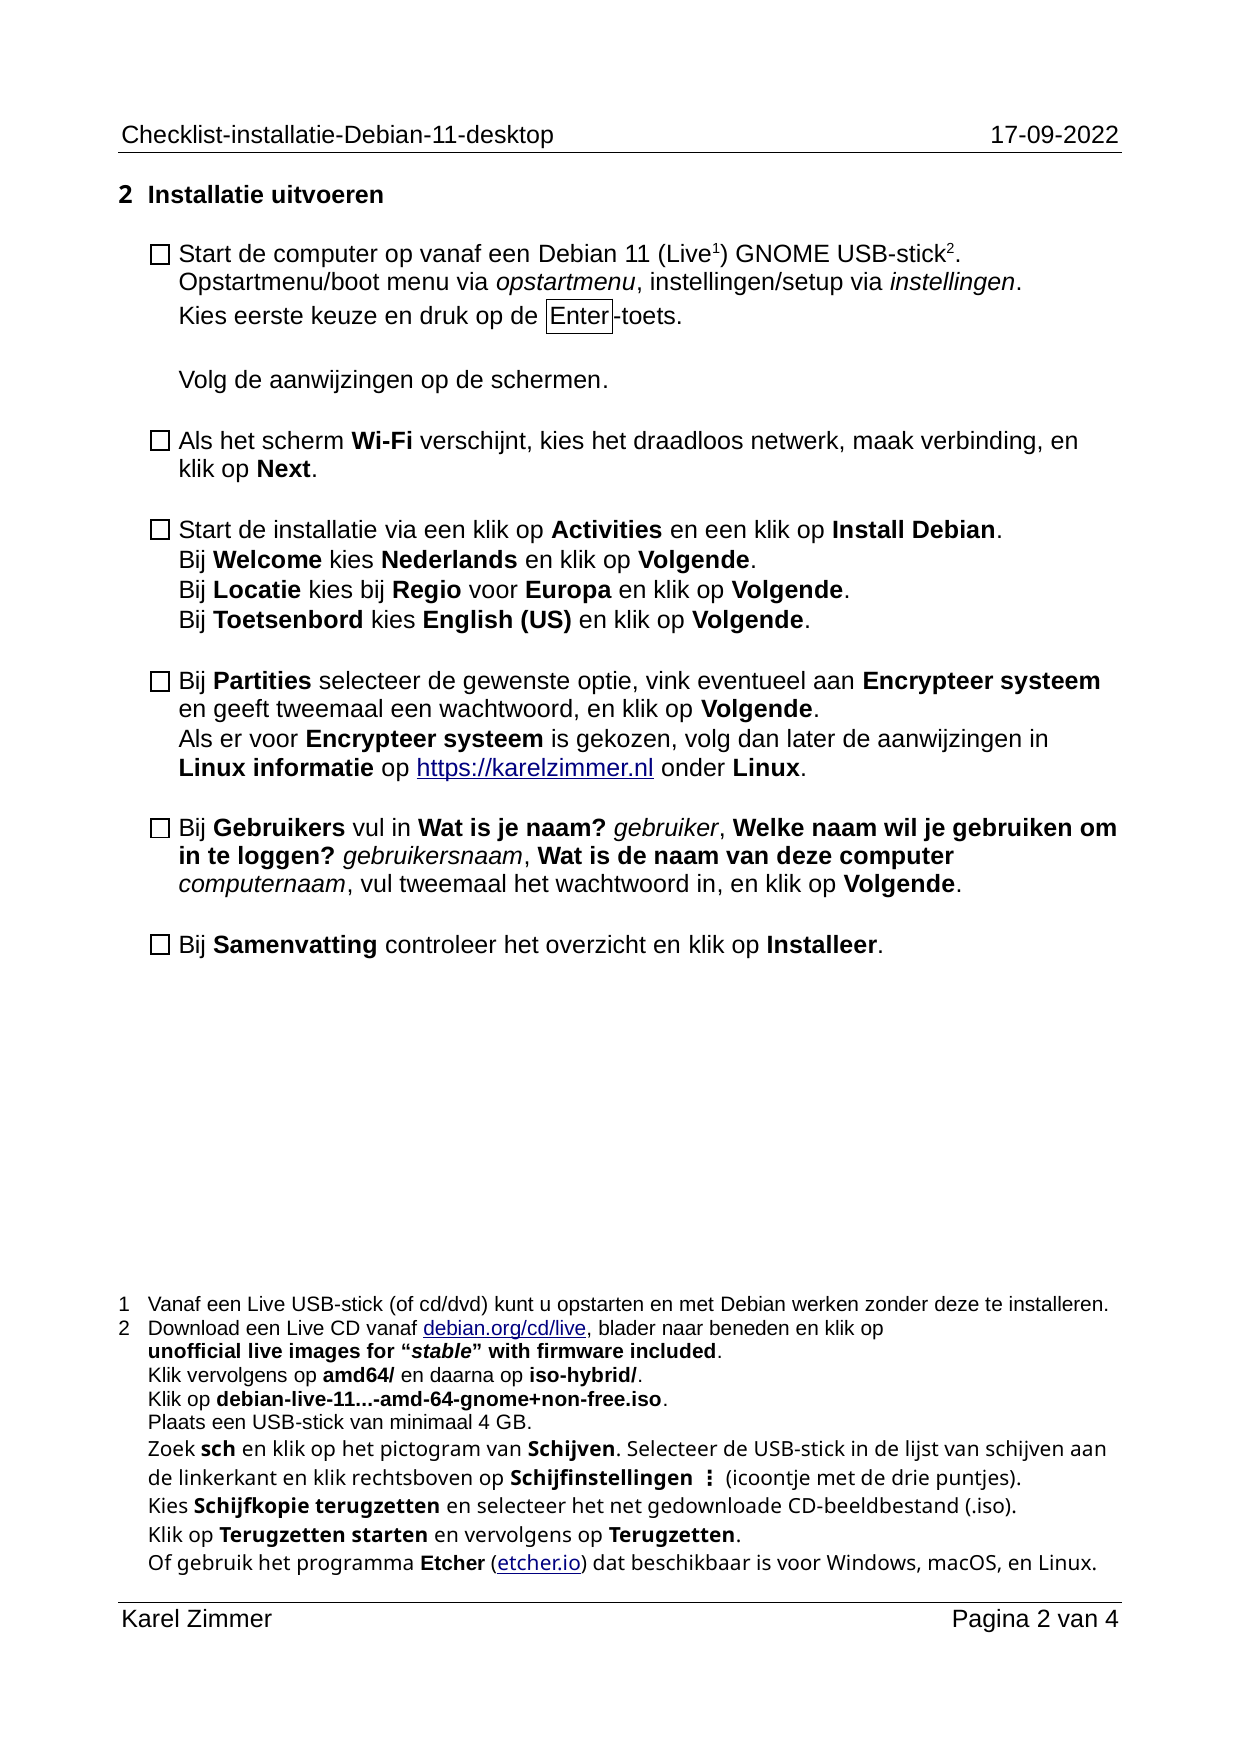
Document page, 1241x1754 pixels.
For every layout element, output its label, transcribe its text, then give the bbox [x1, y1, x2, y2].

table_cell [141, 335, 177, 365]
table_cell Bij Welcome kies Nederlands en klik op Volgende. [177, 545, 1121, 575]
table_cell [141, 605, 177, 636]
table_cell [141, 813, 177, 899]
table_cell Kies eerste keuze en druk op de Enter-toets. [177, 298, 1121, 335]
table_cell [141, 783, 177, 813]
table_cell [141, 298, 177, 335]
table_cell [141, 666, 177, 724]
table_cell [141, 545, 177, 575]
table_cell [141, 899, 177, 929]
table_cell [177, 636, 1121, 666]
table_cell Als er voor Encrypteer systeem is gekozen, volg dan later de aanwijzingen in Linux informatie op https://karelzimmer.nl onder Linux. [177, 724, 1121, 783]
table_cell Bij Samenvatting controleer het overzicht en klik op Installeer. [177, 930, 1121, 960]
table_cell Bij Toetsenbord kies English (US) en klik op Volgende. [177, 605, 1121, 636]
table_cell [177, 899, 1121, 929]
table_cell [177, 783, 1121, 813]
table_cell Volg de aanwijzingen op de schermen. [177, 365, 1121, 395]
table_cell [141, 365, 177, 395]
table_cell Start de installatie via een klik op Activities en een klik op Install Debian. [177, 514, 1121, 545]
table_cell [141, 514, 177, 545]
table_cell [177, 484, 1121, 514]
table_header [141, 239, 177, 297]
table_cell Bij Gebruikers vul in Wat is je naam? gebruiker, Welke naam wil je gebruiken om in te loggen? gebruikersnaam, Wat is de naam van deze computer computernaam, vul tweemaal het wachtwoord in, en klik op Volgende. [177, 813, 1121, 899]
list Installatie uitvoeren [118, 177, 1122, 211]
table_header Start de computer op vanaf een Debian 11 (Live) GNOME USB-stick. Opstartmenu/boot menu via opstartmenu, instellingen/setup via instellingen. [177, 239, 1121, 297]
table_cell [141, 395, 177, 426]
table_cell [141, 575, 177, 605]
table_cell Bij Partities selecteer de gewenste optie, vink eventueel aan Encrypteer systeem en geeft tweemaal een wachtwoord, en klik op Volgende. [177, 666, 1121, 724]
table_cell [141, 724, 177, 783]
table_cell [141, 930, 177, 960]
table_cell Bij Locatie kies bij Regio voor Europa en klik op Volgende. [177, 575, 1121, 605]
table_cell [177, 395, 1121, 426]
table_cell [141, 636, 177, 666]
table_cell [141, 426, 177, 484]
table_cell Als het scherm Wi-Fi verschijnt, kies het draadloos netwerk, maak verbinding, en klik op Next. [177, 426, 1121, 484]
table_cell [177, 335, 1121, 365]
table_cell [141, 484, 177, 514]
